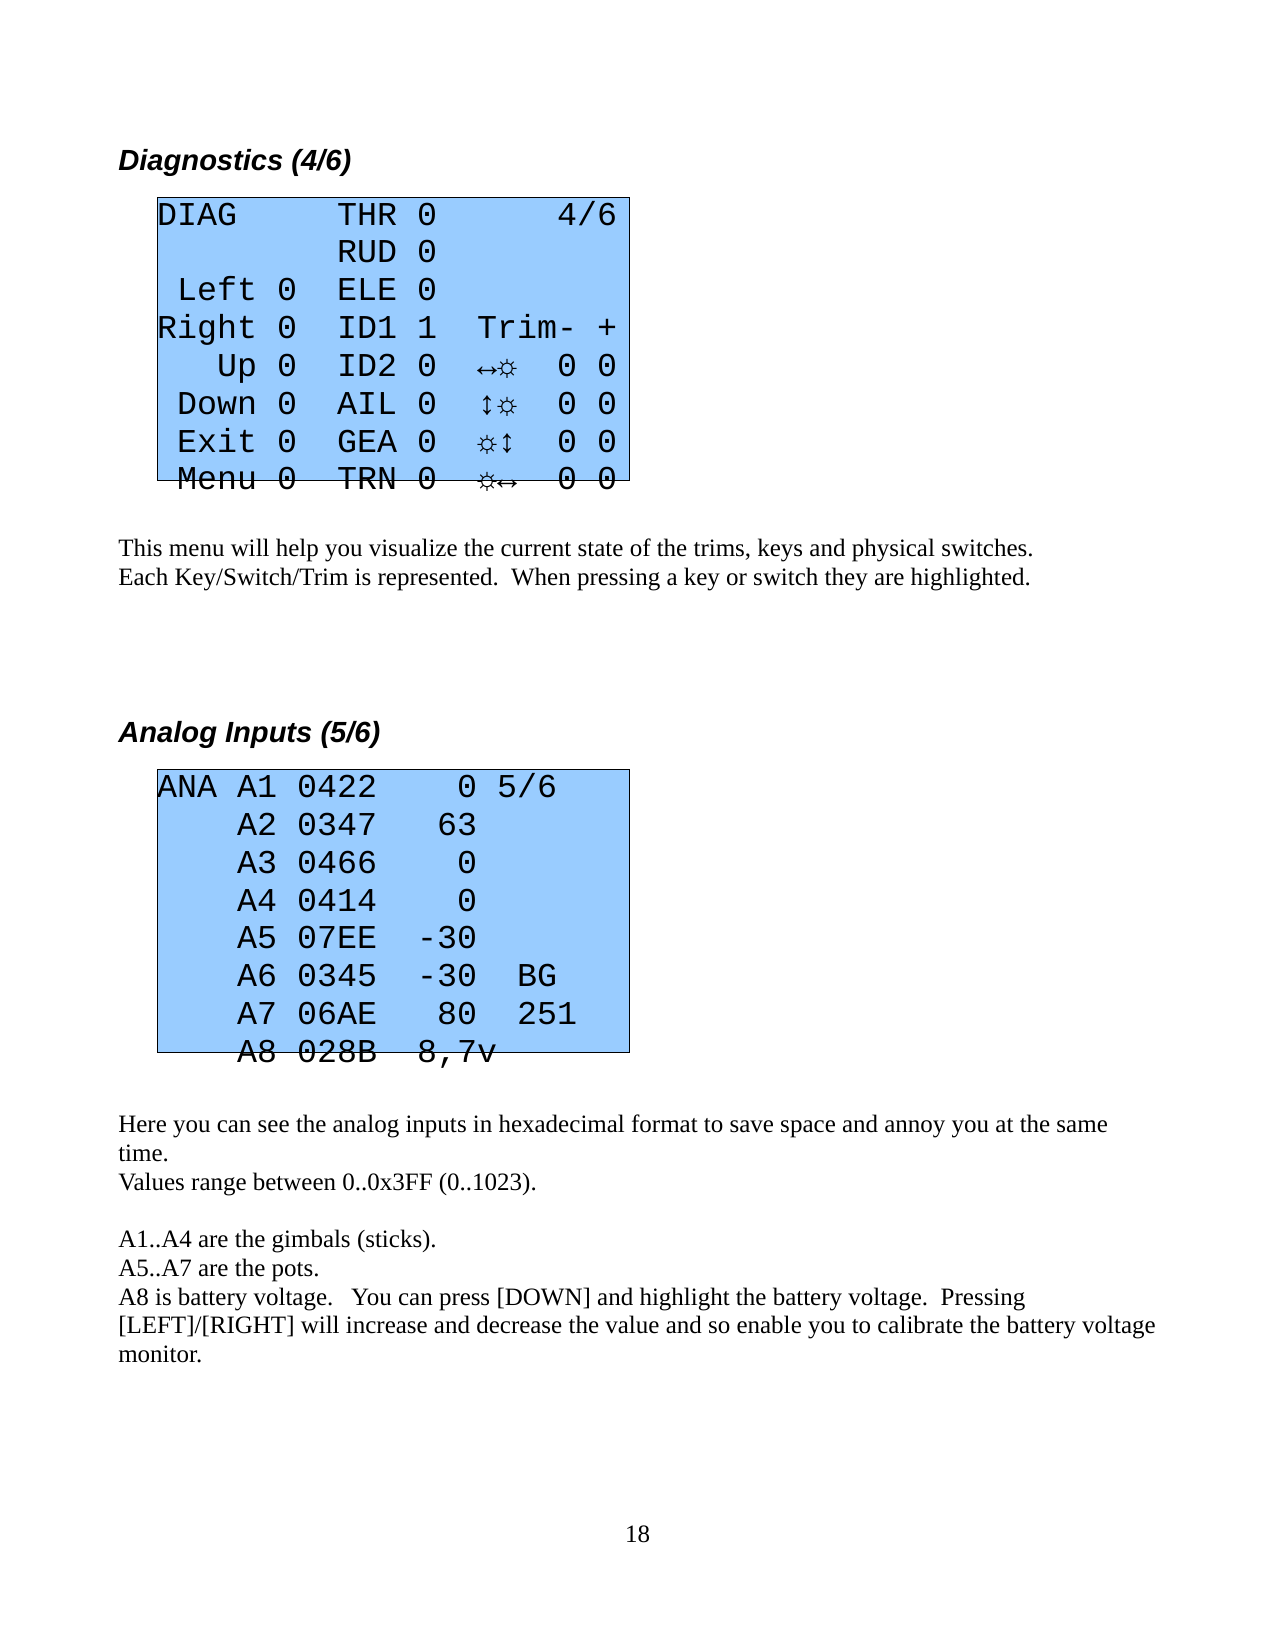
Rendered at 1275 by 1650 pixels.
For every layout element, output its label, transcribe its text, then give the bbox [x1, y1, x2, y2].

text This menu will help you visualize the current state of the trims, keys and physical switches. [118, 533, 1157, 562]
text Values range between 0..0x3FF (0..1023). [118, 1167, 1157, 1196]
subtitle Analog Inputs (5/6) [118, 716, 1157, 749]
subtitle Diagnostics (4/6) [118, 143, 1157, 177]
text A5..A7 are the pots. [118, 1253, 1157, 1282]
text Each Key/Switch/Trim is represented. When pressing a key or switch they are highlighted. [118, 562, 1157, 591]
text A1..A4 are the gimbals (sticks). [118, 1224, 1157, 1253]
text Here you can see the analog inputs in hexadecimal format to save space and annoy you at the same time. [118, 1109, 1157, 1167]
text A8 is battery voltage. You can press [DOWN] and highlight the battery voltage. Pressing [LEFT]/[RIGHT] will increase and decrease the value and so enable you to calibrate the battery voltage monitor. [118, 1282, 1157, 1368]
